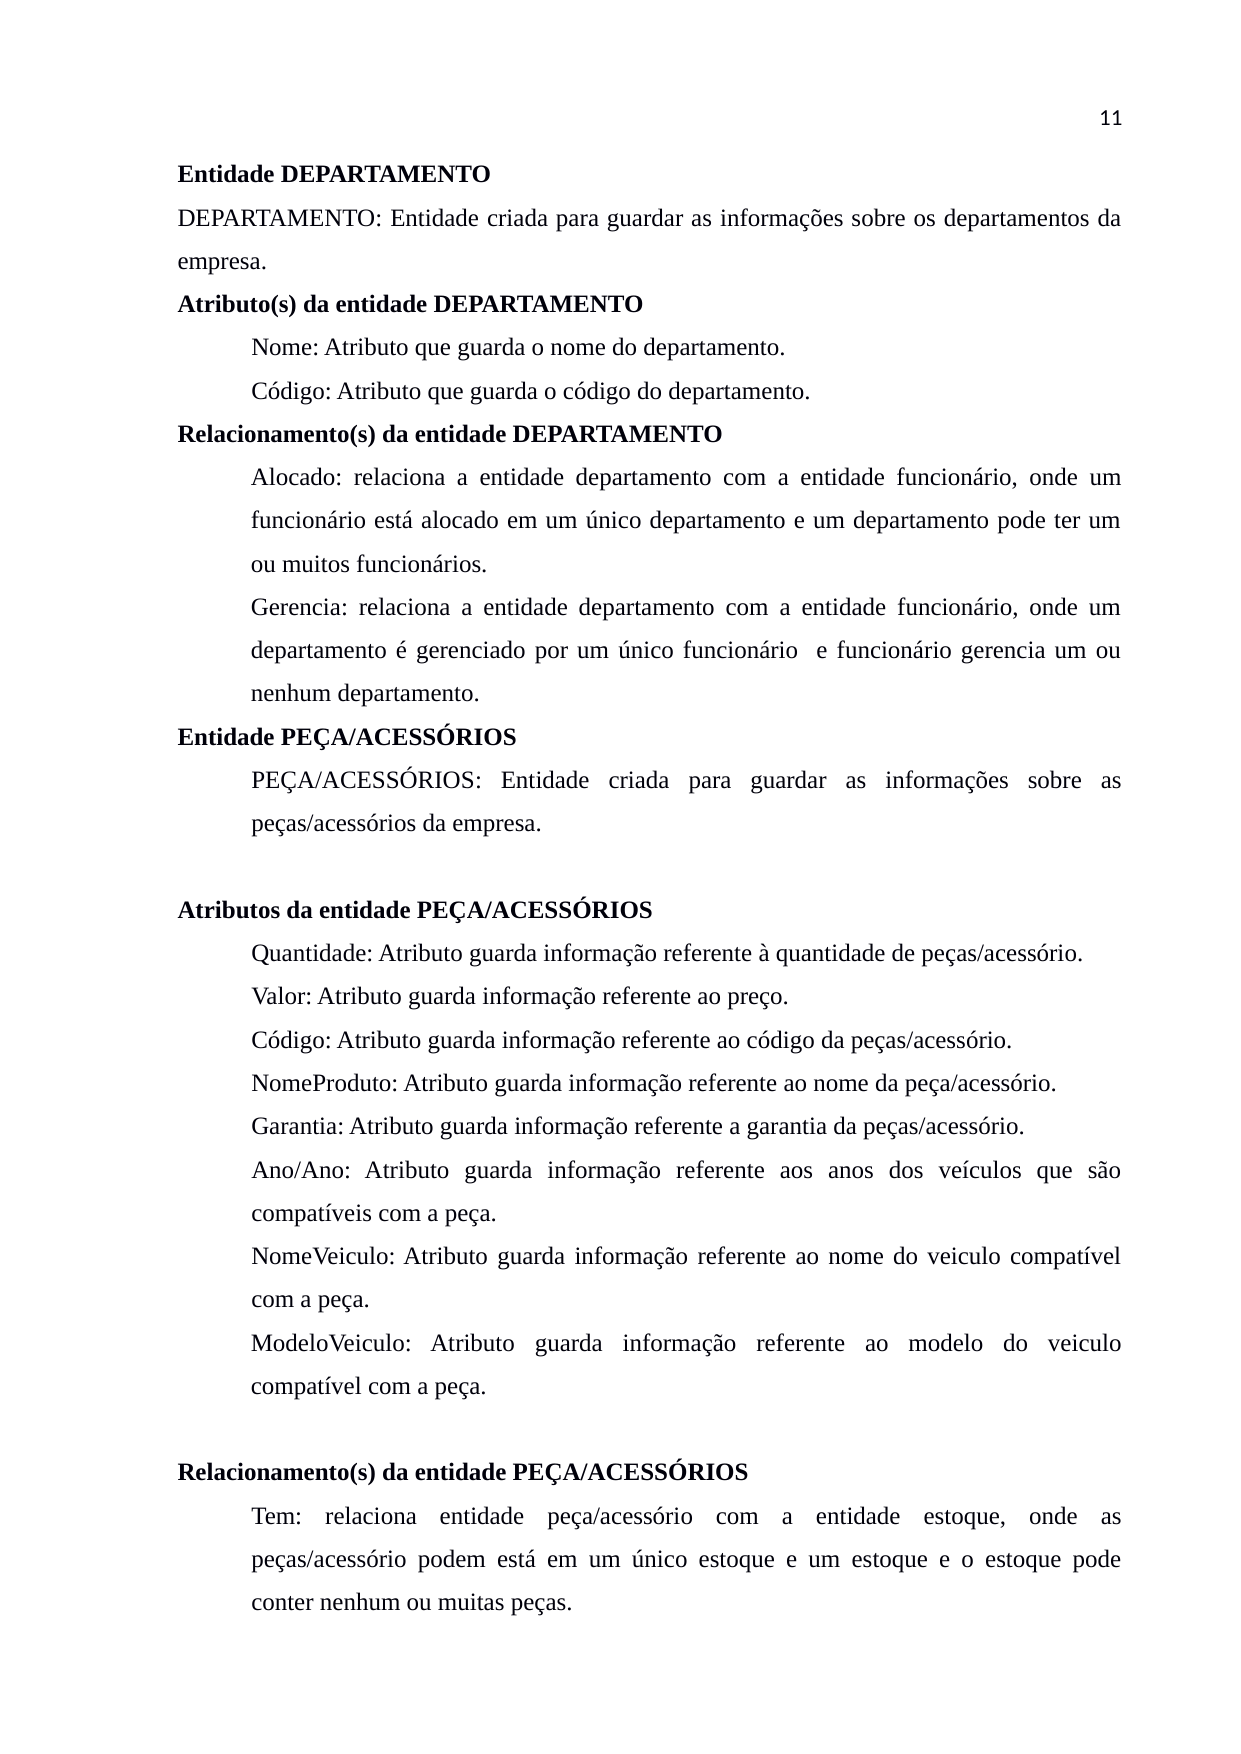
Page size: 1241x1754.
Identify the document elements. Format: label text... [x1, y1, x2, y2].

text ModeloVeiculo: Atributo guarda informação referente ao modelo do veiculo compatível com a peça. [251, 1328, 1122, 1399]
text Entidade DEPARTAMENTO [177, 159, 1122, 188]
text Alocado: relaciona a entidade departamento com a entidade funcionário, onde um funcionário está alocado em um único departamento e um departamento pode ter um ou muitos funcionários. [251, 462, 1122, 577]
text DEPARTAMENTO: Entidade criada para guardar as informações sobre os departamentos da empresa. [177, 203, 1122, 274]
text Valor: Atributo guarda informação referente ao preço. [177, 981, 1122, 1010]
text Garantia: Atributo guarda informação referente a garantia da peças/acessório. [177, 1111, 1122, 1140]
text Código: Atributo guarda informação referente ao código da peças/acessório. [177, 1025, 1122, 1053]
text Entidade PEÇA/ACESSÓRIOS [177, 722, 1122, 750]
text Relacionamento(s) da entidade PEÇA/ACESSÓRIOS [177, 1457, 1122, 1486]
text Tem: relaciona entidade peça/acessório com a entidade estoque, onde as peças/acessório podem está em um único estoque e um estoque e o estoque pode conter nenhum ou muitas peças. [251, 1501, 1122, 1616]
text NomeProduto: Atributo guarda informação referente ao nome da peça/acessório. [177, 1068, 1122, 1097]
text Ano/Ano: Atributo guarda informação referente aos anos dos veículos que são compatíveis com a peça. [251, 1155, 1122, 1227]
text NomeVeiculo: Atributo guarda informação referente ao nome do veiculo compatível com a peça. [251, 1241, 1122, 1313]
text Quantidade: Atributo guarda informação referente à quantidade de peças/acessório. [177, 938, 1122, 967]
text PEÇA/ACESSÓRIOS: Entidade criada para guardar as informações sobre as peças/acessórios da empresa. [251, 765, 1122, 837]
text Atributos da entidade PEÇA/ACESSÓRIOS [177, 895, 1122, 923]
text Código: Atributo que guarda o código do departamento. [177, 376, 1122, 404]
text Gerencia: relaciona a entidade departamento com a entidade funcionário, onde um departamento é gerenciado por um único funcionário e funcionário gerencia um ou nenhum departamento. [251, 592, 1122, 707]
text Nome: Atributo que guarda o nome do departamento. [177, 332, 1122, 361]
text Relacionamento(s) da entidade DEPARTAMENTO [177, 419, 1122, 448]
text Atributo(s) da entidade DEPARTAMENTO [177, 289, 1122, 318]
